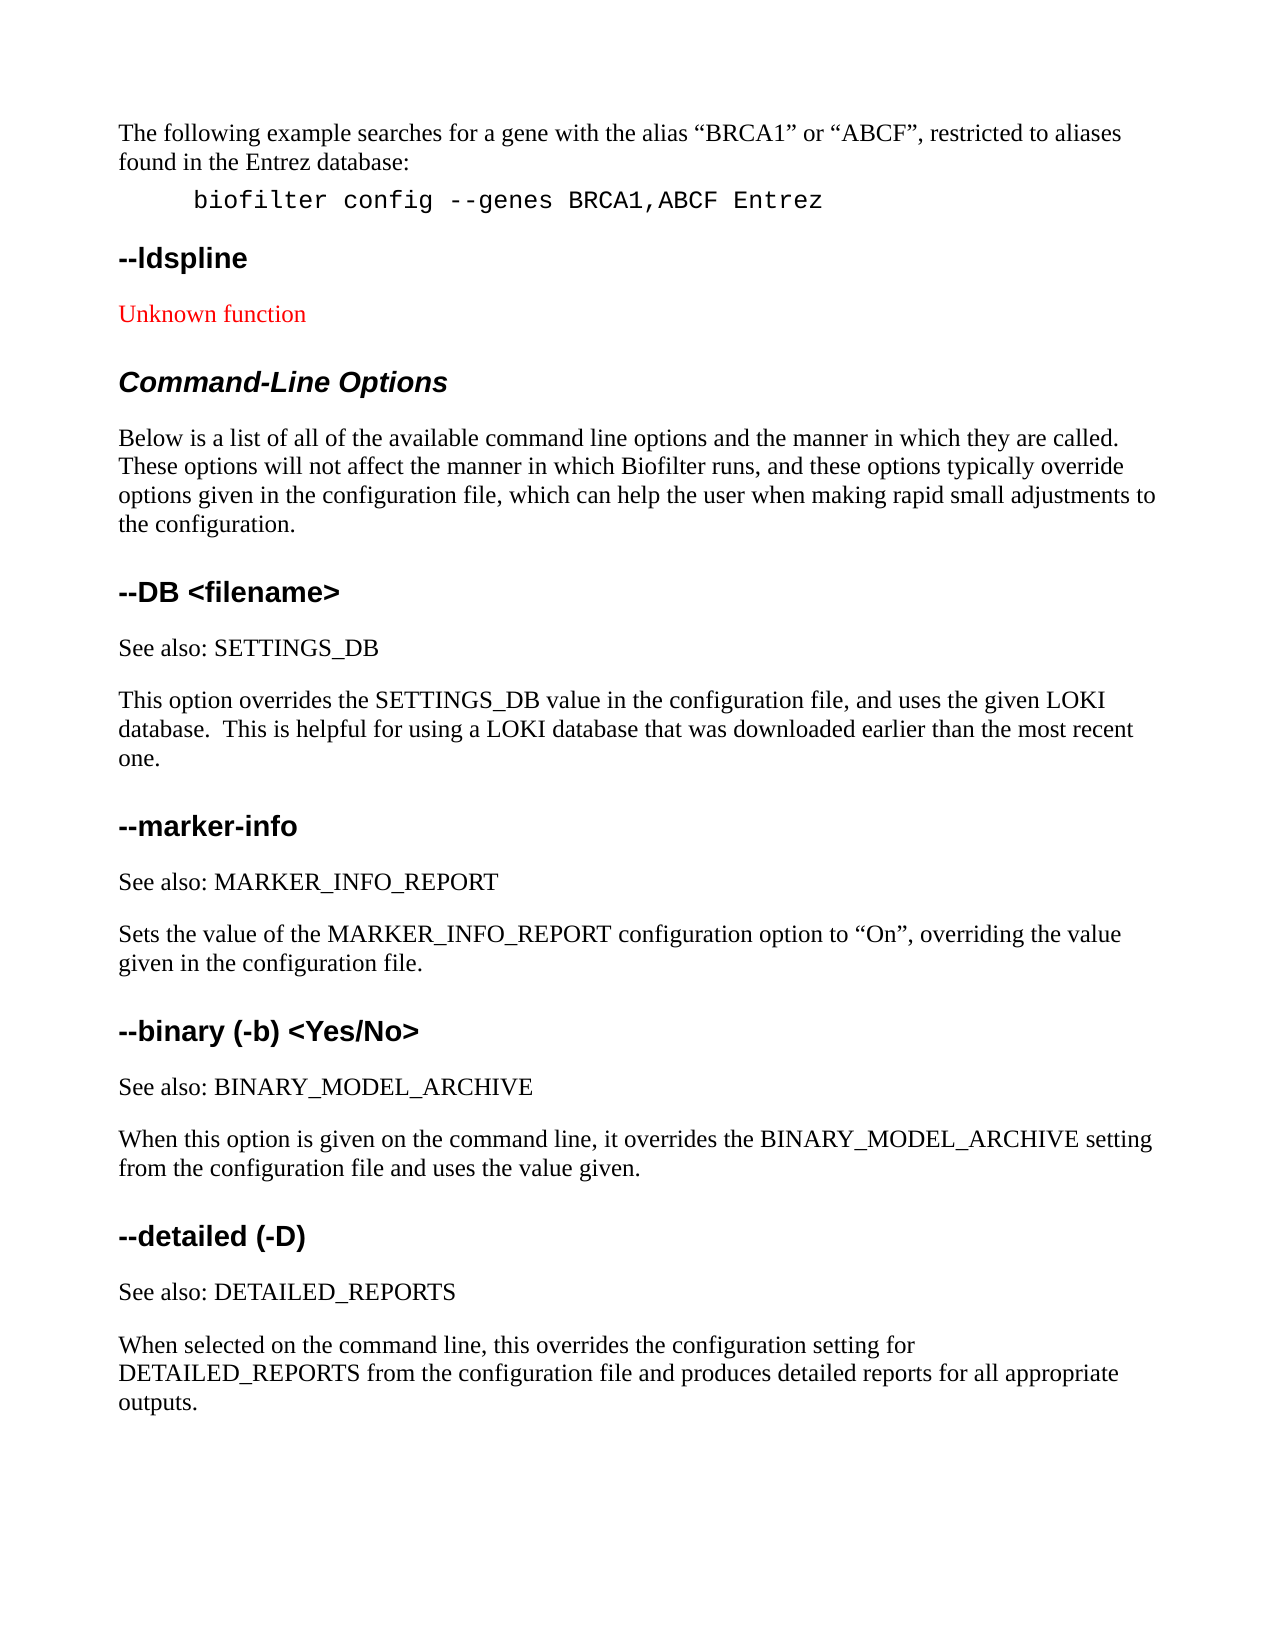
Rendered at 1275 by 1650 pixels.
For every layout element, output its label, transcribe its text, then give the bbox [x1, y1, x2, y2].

text biofilter config --genes BRCA1,ABCF Entrez [193, 188, 1082, 216]
text Below is a list of all of the available command line options and the manner in which they are called. These options will not affect the manner in which Biofilter runs, and these options typically override options given in the configuration file, which can help the user when making rapid small adjustments to the configuration. [118, 423, 1157, 538]
subtitle --DB <filename> [118, 575, 1157, 608]
text See also: DETAILED_REPORTS [118, 1277, 1157, 1306]
subtitle Command-Line Options [118, 365, 1157, 398]
subtitle --ldspline [118, 241, 1157, 274]
text Sets the value of the MARKER_INFO_REPORT configuration option to “On”, overriding the value given in the configuration file. [118, 919, 1157, 977]
subtitle --marker-info [118, 809, 1157, 842]
text This option overrides the SETTINGS_DB value in the configuration file, and uses the given LOKI database. This is helpful for using a LOKI database that was downloaded earlier than the most recent one. [118, 685, 1157, 772]
text When this option is given on the command line, it overrides the BINARY_MODEL_ARCHIVE setting from the configuration file and uses the value given. [118, 1124, 1157, 1182]
subtitle --binary (-b) <Yes/No> [118, 1014, 1157, 1047]
text See also: MARKER_INFO_REPORT [118, 867, 1157, 895]
text See also: SETTINGS_DB [118, 633, 1157, 661]
text The following example searches for a gene with the alias “BRCA1” or “ABCF”, restricted to aliases found in the Entrez database: [118, 118, 1157, 176]
text When selected on the command line, this overrides the configuration setting for DETAILED_REPORTS from the configuration file and produces detailed reports for all appropriate outputs. [118, 1330, 1157, 1416]
text Unknown function [118, 299, 1157, 328]
subtitle --detailed (-D) [118, 1219, 1157, 1253]
text See also: BINARY_MODEL_ARCHIVE [118, 1072, 1157, 1101]
